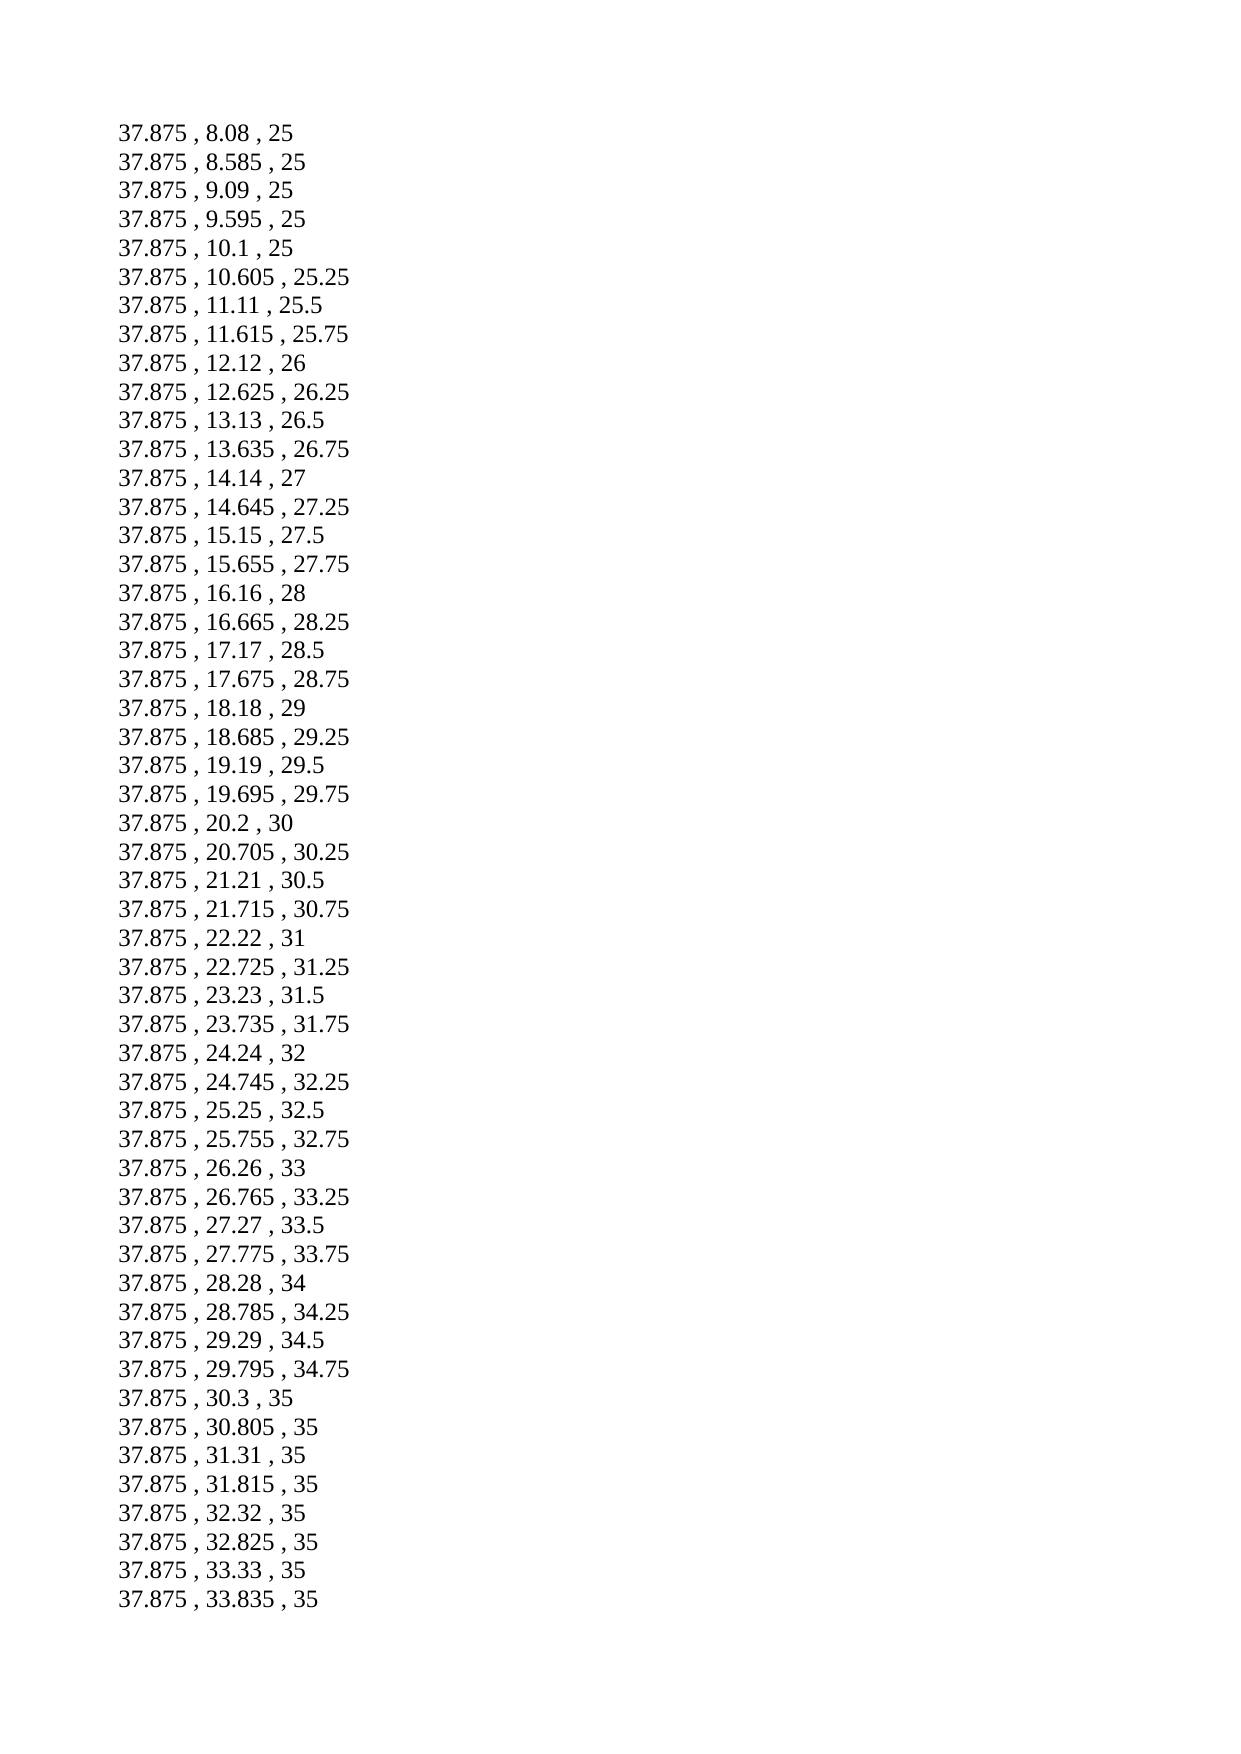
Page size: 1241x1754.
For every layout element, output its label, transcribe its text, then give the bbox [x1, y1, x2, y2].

text 37.875 , 31.31 , 35 [118, 1441, 1122, 1469]
text 37.875 , 17.675 , 28.75 [118, 664, 1122, 693]
text 37.875 , 32.32 , 35 [118, 1498, 1122, 1527]
text 37.875 , 29.795 , 34.75 [118, 1354, 1122, 1383]
text 37.875 , 18.685 , 29.25 [118, 722, 1122, 751]
text 37.875 , 22.22 , 31 [118, 923, 1122, 952]
text 37.875 , 12.12 , 26 [118, 348, 1122, 377]
text 37.875 , 13.13 , 26.5 [118, 406, 1122, 434]
text 37.875 , 21.21 , 30.5 [118, 866, 1122, 894]
text 37.875 , 25.25 , 32.5 [118, 1096, 1122, 1124]
text 37.875 , 33.835 , 35 [118, 1584, 1122, 1613]
text 37.875 , 16.16 , 28 [118, 578, 1122, 607]
text 37.875 , 22.725 , 31.25 [118, 952, 1122, 981]
text 37.875 , 19.695 , 29.75 [118, 779, 1122, 808]
text 37.875 , 16.665 , 28.25 [118, 607, 1122, 636]
text 37.875 , 24.24 , 32 [118, 1038, 1122, 1067]
text 37.875 , 26.765 , 33.25 [118, 1182, 1122, 1211]
text 37.875 , 11.615 , 25.75 [118, 319, 1122, 348]
text 37.875 , 24.745 , 32.25 [118, 1067, 1122, 1096]
text 37.875 , 14.14 , 27 [118, 463, 1122, 492]
text 37.875 , 30.805 , 35 [118, 1412, 1122, 1441]
text 37.875 , 21.715 , 30.75 [118, 894, 1122, 923]
text 37.875 , 10.605 , 25.25 [118, 262, 1122, 291]
text 37.875 , 8.585 , 25 [118, 147, 1122, 176]
text 37.875 , 15.15 , 27.5 [118, 521, 1122, 549]
text 37.875 , 29.29 , 34.5 [118, 1326, 1122, 1354]
text 37.875 , 18.18 , 29 [118, 693, 1122, 722]
text 37.875 , 17.17 , 28.5 [118, 636, 1122, 664]
text 37.875 , 30.3 , 35 [118, 1383, 1122, 1412]
text 37.875 , 8.08 , 25 [118, 118, 1122, 147]
text 37.875 , 32.825 , 35 [118, 1527, 1122, 1556]
text 37.875 , 20.2 , 30 [118, 808, 1122, 837]
text 37.875 , 14.645 , 27.25 [118, 492, 1122, 521]
text 37.875 , 28.785 , 34.25 [118, 1297, 1122, 1326]
text 37.875 , 19.19 , 29.5 [118, 751, 1122, 779]
text 37.875 , 11.11 , 25.5 [118, 291, 1122, 319]
text 37.875 , 31.815 , 35 [118, 1469, 1122, 1498]
text 37.875 , 27.27 , 33.5 [118, 1211, 1122, 1239]
text 37.875 , 28.28 , 34 [118, 1268, 1122, 1297]
text 37.875 , 25.755 , 32.75 [118, 1124, 1122, 1153]
text 37.875 , 27.775 , 33.75 [118, 1239, 1122, 1268]
text 37.875 , 20.705 , 30.25 [118, 837, 1122, 866]
text 37.875 , 9.595 , 25 [118, 204, 1122, 233]
text 37.875 , 9.09 , 25 [118, 176, 1122, 204]
text 37.875 , 23.23 , 31.5 [118, 981, 1122, 1009]
text 37.875 , 15.655 , 27.75 [118, 549, 1122, 578]
text 37.875 , 12.625 , 26.25 [118, 377, 1122, 406]
text 37.875 , 26.26 , 33 [118, 1153, 1122, 1182]
text 37.875 , 33.33 , 35 [118, 1556, 1122, 1584]
text 37.875 , 13.635 , 26.75 [118, 434, 1122, 463]
text 37.875 , 10.1 , 25 [118, 233, 1122, 262]
text 37.875 , 23.735 , 31.75 [118, 1009, 1122, 1038]
